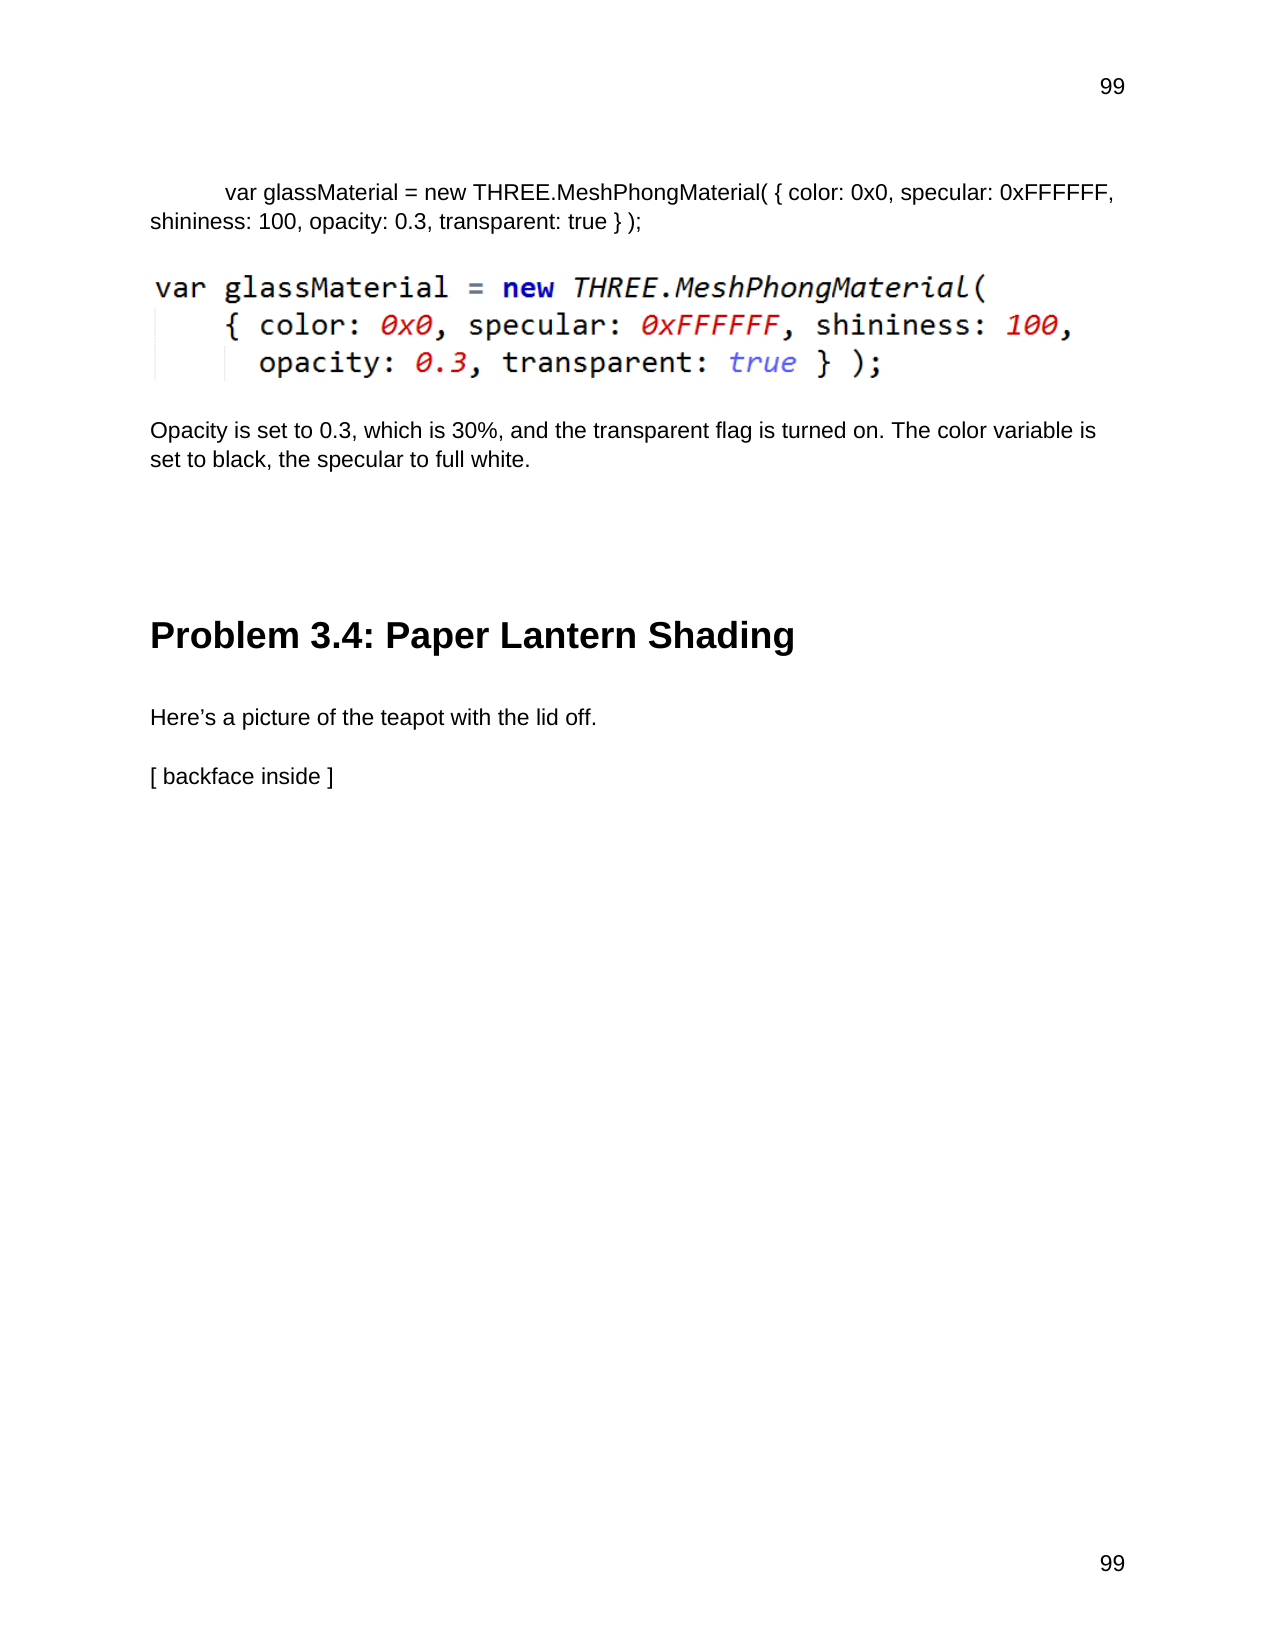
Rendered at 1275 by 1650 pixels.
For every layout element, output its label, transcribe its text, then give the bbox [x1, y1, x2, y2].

picture [150, 267, 1079, 385]
text Opacity is set to 0.3, which is 30%, and the transparent flag is turned on. The color variable is set to black, the specular to full white. [150, 418, 1125, 473]
subtitle Problem 3.4: Paper Lantern Shading [150, 615, 1125, 657]
text Here’s a picture of the teapot with the lid off. [150, 705, 1125, 730]
text var glassMaterial = new THREE.MeshPhongMaterial( { color: 0x0, specular: 0xFFFFFF, shininess: 100, opacity: 0.3, transparent: true } ); [150, 179, 1125, 234]
text [ backface inside ] [150, 763, 1125, 789]
